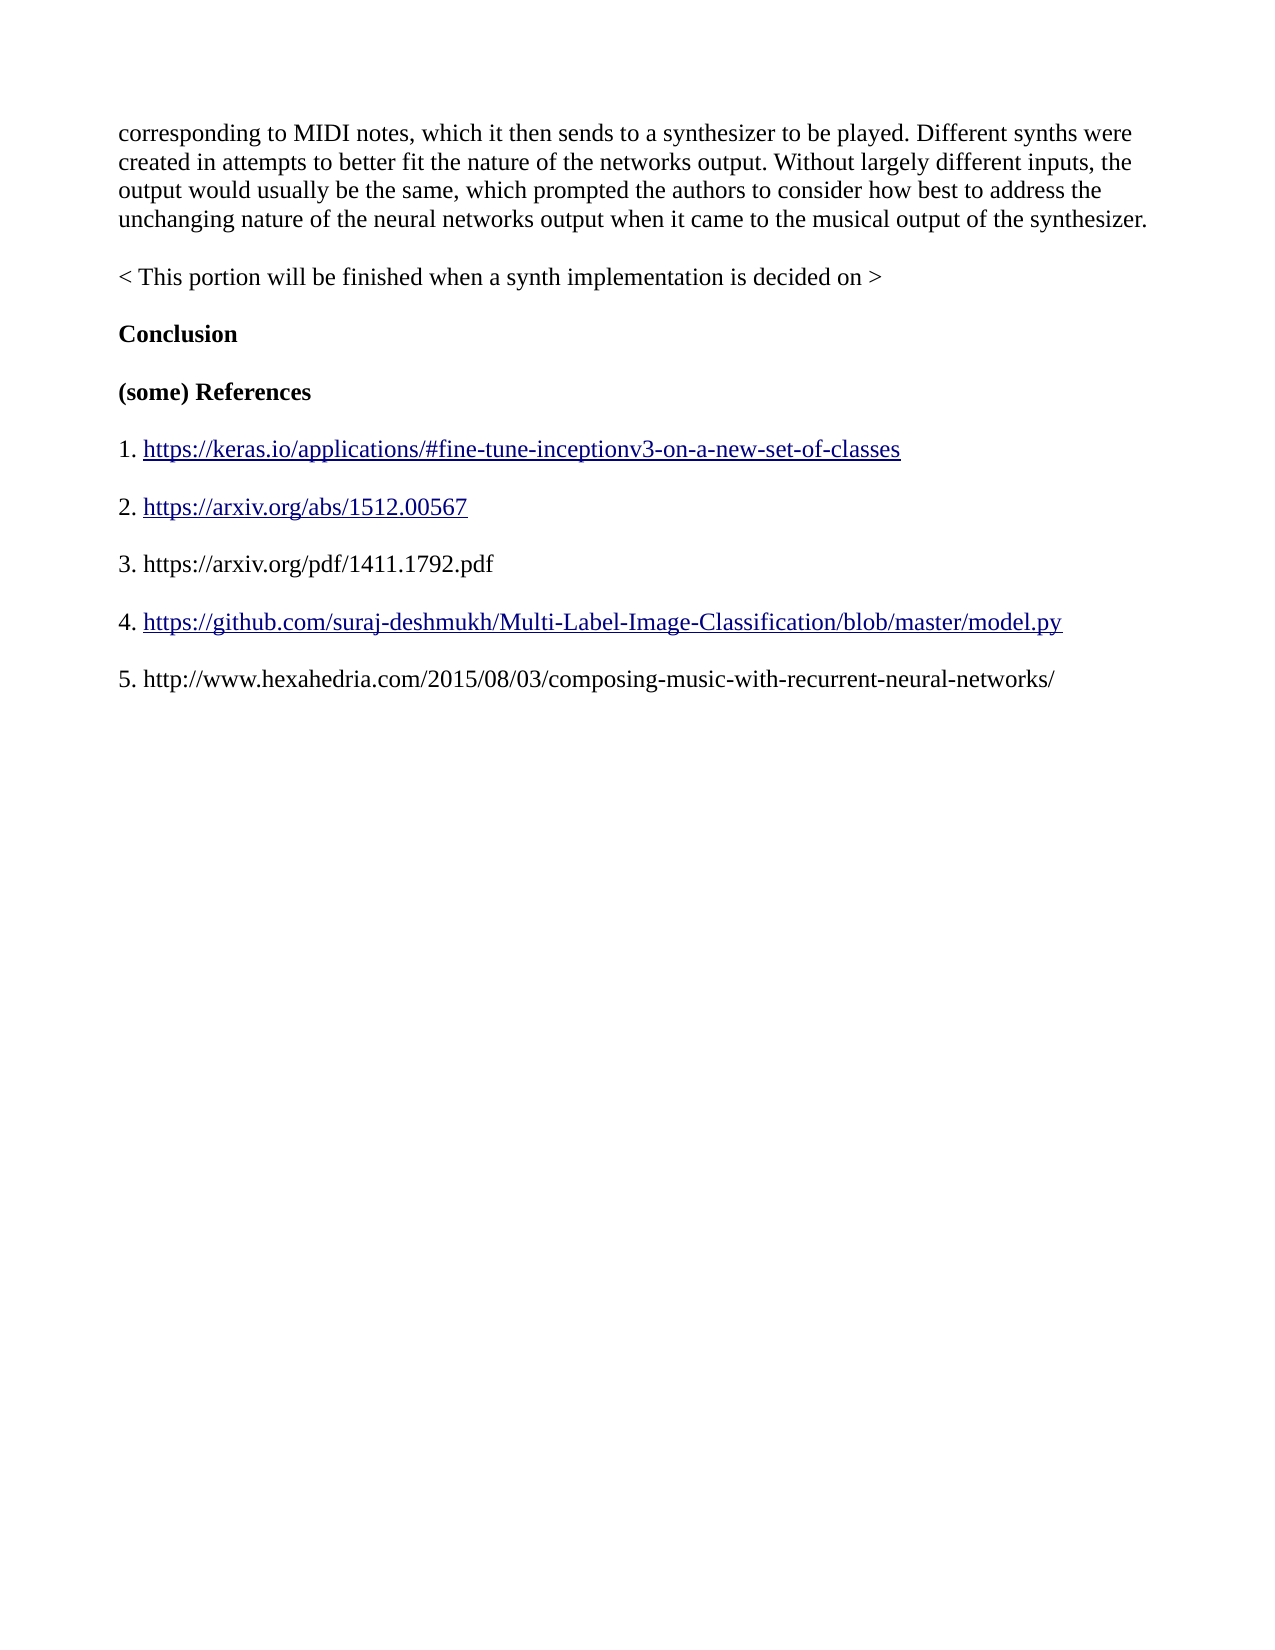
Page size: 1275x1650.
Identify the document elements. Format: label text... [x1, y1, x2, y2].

text Conclusion [118, 319, 1157, 348]
text 4. https://github.com/suraj-deshmukh/Multi-Label-Image-Classification/blob/master/model.py [118, 607, 1157, 636]
text corresponding to MIDI notes, which it then sends to a synthesizer to be played. Different synths were created in attempts to better fit the nature of the networks output. Without largely different inputs, the output would usually be the same, which prompted the authors to consider how best to address the unchanging nature of the neural networks output when it came to the musical output of the synthesizer. [118, 118, 1157, 233]
text 5. http://www.hexahedria.com/2015/08/03/composing-music-with-recurrent-neural-networks/ [118, 664, 1157, 693]
text 1. https://keras.io/applications/#fine-tune-inceptionv3-on-a-new-set-of-classes [118, 434, 1157, 463]
text < This portion will be finished when a synth implementation is decided on > [118, 262, 1157, 291]
text 2. https://arxiv.org/abs/1512.00567 [118, 492, 1157, 521]
text 3. https://arxiv.org/pdf/1411.1792.pdf [118, 549, 1157, 578]
text (some) References [118, 377, 1157, 406]
